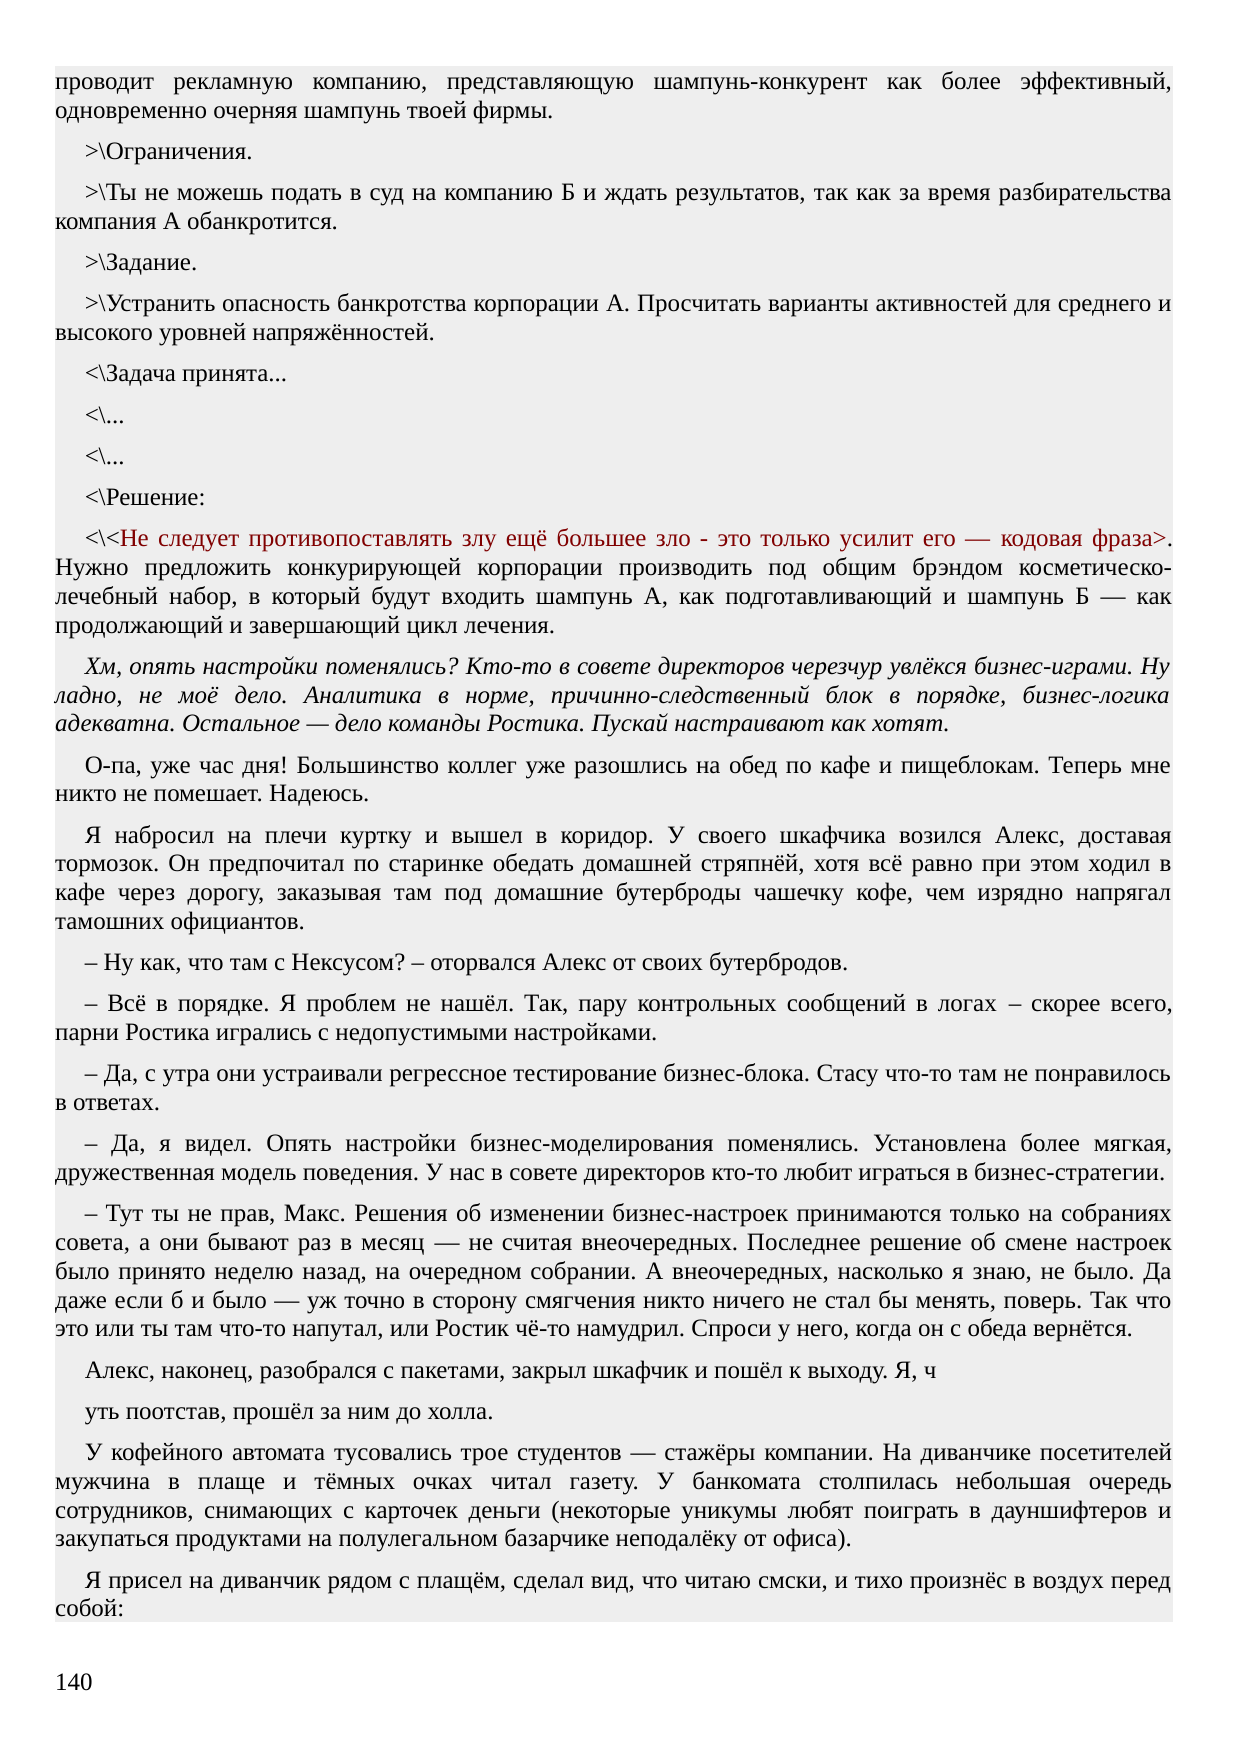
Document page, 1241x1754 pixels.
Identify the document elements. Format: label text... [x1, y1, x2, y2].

text <\... [55, 441, 1173, 470]
text – Ну как, что там с Нексусом? – оторвался Алекс от своих бутербродов. [55, 947, 1173, 976]
text >\Ты не можешь подать в суд на компанию Б и ждать результатов, так как за время разбирательства компания А обанкротится. [55, 177, 1173, 235]
text – Да, я видел. Опять настройки бизнес-моделирования поменялись. Установлена более мягкая, дружественная модель поведения. У нас в совете директоров кто-то любит играться в бизнес-стратегии. [55, 1128, 1173, 1186]
text Алекс, наконец, разобрался с пакетами, закрыл шкафчик и пошёл к выходу. Я, ч [55, 1355, 1173, 1383]
text – Тут ты не прав, Макс. Решения об изменении бизнес-настроек принимаются только на собраниях совета, а они бывают раз в месяц — не считая внеочередных. Последнее решение об смене настроек было принято неделю назад, на очередном собрании. А внеочередных, насколько я знаю, не было. Да даже если б и было — уж точно в сторону смягчения никто ничего не стал бы менять, поверь. Так что это или ты там что-то напутал, или Ростик чё-то намудрил. Спроси у него, когда он с обеда вернётся. [55, 1198, 1173, 1342]
text – Всё в порядке. Я проблем не нашёл. Так, пару контрольных сообщений в логах – скорее всего, парни Ростика игрались с недопустимыми настройками. [55, 988, 1173, 1046]
text уть поотстав, прошёл за ним до холла. [55, 1396, 1173, 1425]
text <\<Не следует противопоставлять злу ещё большее зло - это только усилит его — кодовая фраза>. Нужно предложить конкурирующей корпорации производить под общим брэндом косметическо-лечебный набор, в который будут входить шампунь А, как подготавливающий и шампунь Б — как продолжающий и завершающий цикл лечения. [55, 523, 1173, 638]
text <\... [55, 400, 1173, 428]
text <\Задача принята... [55, 358, 1173, 387]
text проводит рекламную компанию, представляющую шампунь-конкурент как более эффективный, одновременно очерняя шампунь твоей фирмы. [55, 66, 1173, 123]
text Хм, опять настройки поменялись? Кто-то в совете директоров черезчур увлёкся бизнес-играми. Ну ладно, не моё дело. Аналитика в норме, причинно-следственный блок в порядке, бизнес-логика адекватна. Остальное — дело команды Ростика. Пускай настраивают как хотят. [55, 651, 1173, 737]
text <\Решение: [55, 482, 1173, 511]
text У кофейного автомата тусовались трое студентов — стажёры компании. На диванчике посетителей мужчина в плаще и тёмных очках читал газету. У банкомата столпилась небольшая очередь сотрудников, снимающих с карточек деньги (некоторые уникумы любят поиграть в дауншифтеров и закупаться продуктами на полулегальном базарчике неподалёку от офиса). [55, 1437, 1173, 1552]
text О-па, уже час дня! Большинство коллег уже разошлись на обед по кафе и пищеблокам. Теперь мне никто не помешает. Надеюсь. [55, 750, 1173, 807]
text Я набросил на плечи куртку и вышел в коридор. У своего шкафчика возился Алекс, доставая тормозок. Он предпочитал по старинке обедать домашней стряпнёй, хотя всё равно при этом ходил в кафе через дорогу, заказывая там под домашние бутерброды чашечку кофе, чем изрядно напрягал тамошних официантов. [55, 820, 1173, 935]
text Я присел на диванчик рядом с плащём, сделал вид, что читаю смски, и тихо произнёс в воздух перед собой: [55, 1565, 1173, 1622]
text >\Устранить опасность банкротства корпорации А. Просчитать варианты активностей для среднего и высокого уровней напряжённостей. [55, 288, 1173, 346]
text >\Задание. [55, 247, 1173, 276]
text – Да, с утра они устраивали регрессное тестирование бизнес-блока. Стасу что-то там не понравилось в ответах. [55, 1058, 1173, 1116]
text >\Ограничения. [55, 136, 1173, 165]
